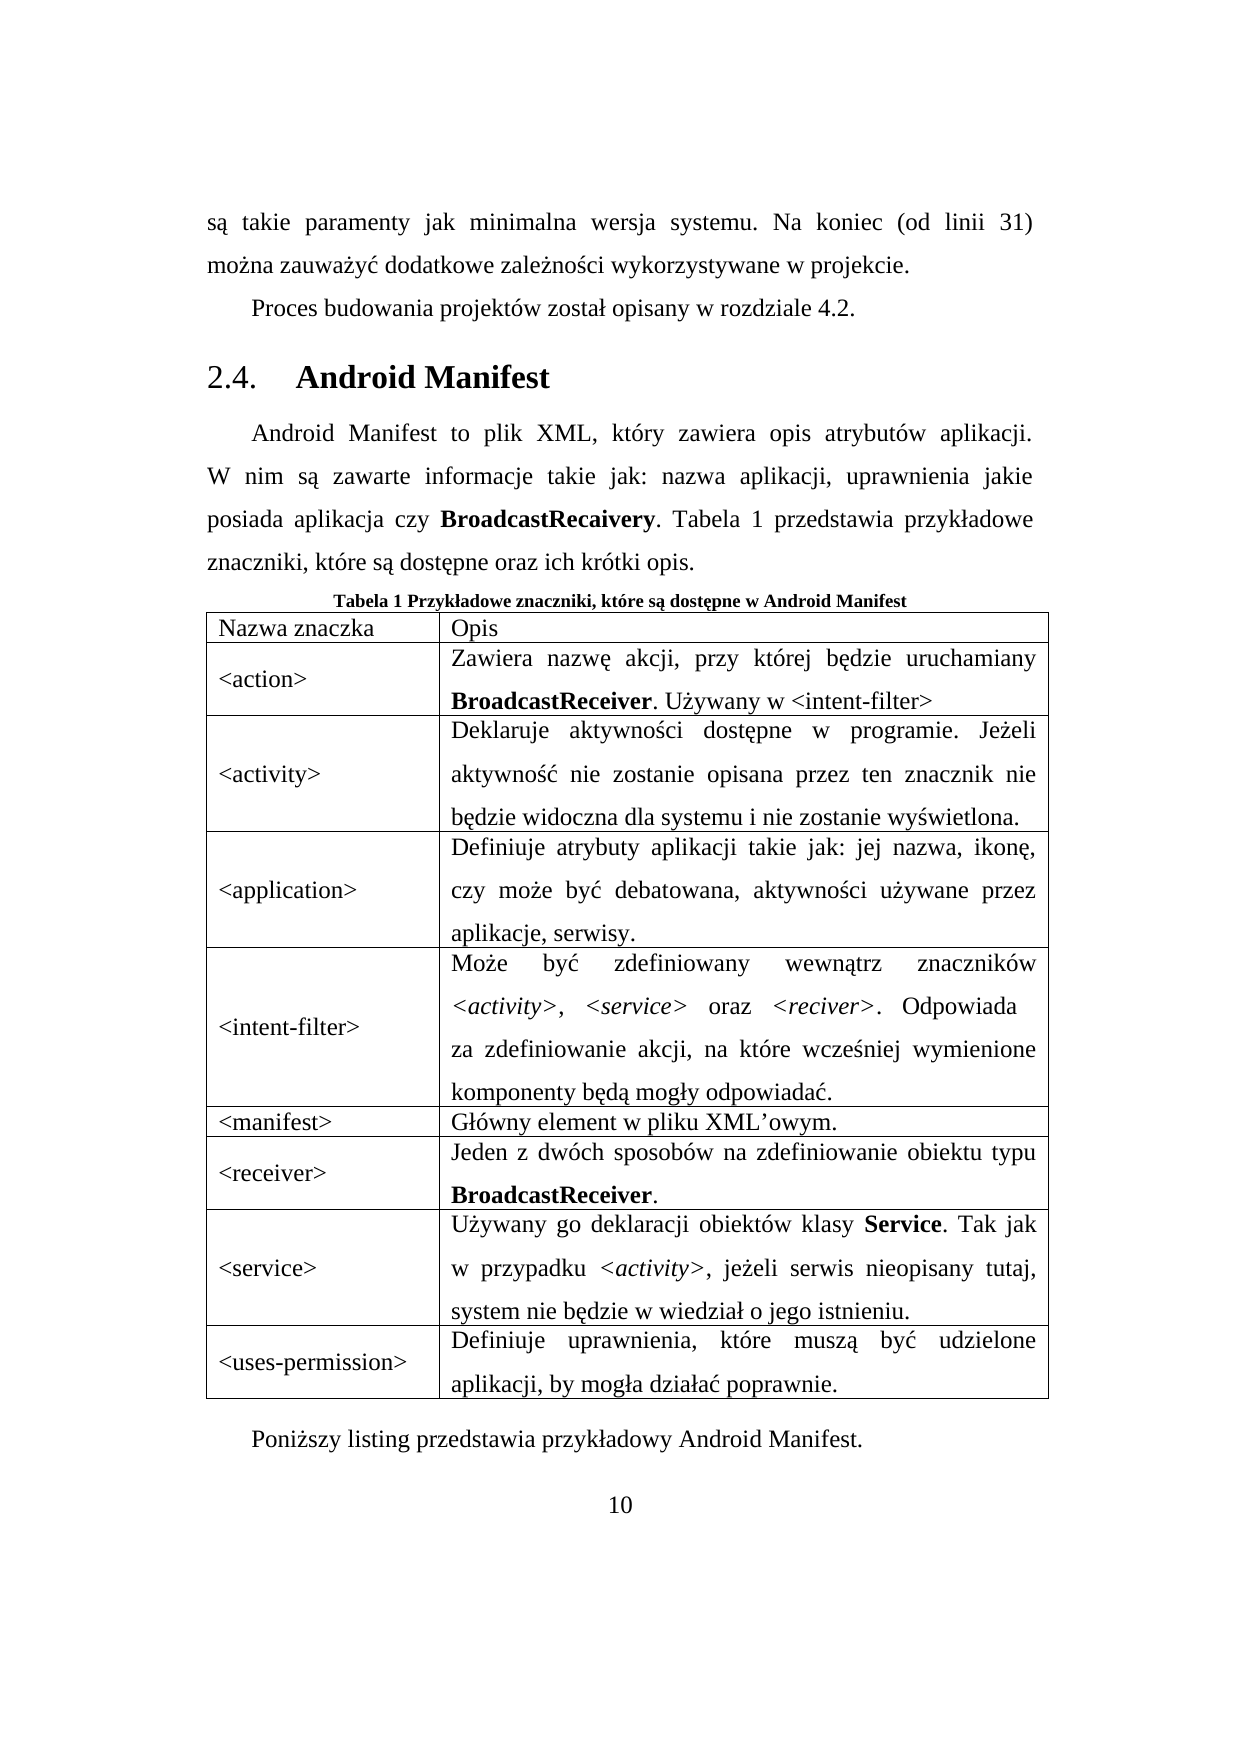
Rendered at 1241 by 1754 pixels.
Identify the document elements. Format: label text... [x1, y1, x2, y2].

text Proces budowania projektów został opisany w rozdziale 4.2. [207, 293, 1033, 322]
table_cell <application> [207, 832, 439, 947]
table_cell <manifest> [207, 1107, 439, 1136]
subtitle Android Manifest [207, 357, 1033, 395]
table_cell <uses-permission> [207, 1326, 439, 1397]
text są takie paramenty jak minimalna wersja systemu. Na koniec (od linii 31) można zauważyć dodatkowe zależności wykorzystywane w projekcie. [207, 207, 1033, 279]
table_cell <action> [207, 643, 439, 714]
table_cell Jeden z dwóch sposobów na zdefiniowanie obiektu typu BroadcastReceiver. [440, 1137, 1048, 1208]
table_cell Zawiera nazwę akcji, przy której będzie uruchamiany BroadcastReceiver. Używany w <intent-filter> [440, 643, 1048, 714]
table_cell <receiver> [207, 1137, 439, 1208]
text Poniższy listing przedstawia przykładowy Android Manifest. [207, 1424, 1033, 1453]
text Tabela 1 Przykładowe znaczniki, które są dostępne w Android Manifest [207, 590, 1033, 612]
table_header Opis [440, 613, 1048, 642]
table_cell Definiuje atrybuty aplikacji takie jak: jej nazwa, ikonę, czy może być debatowana, aktywności używane przez aplikacje, serwisy. [440, 832, 1048, 947]
table_cell <intent-filter> [207, 948, 439, 1106]
table_cell Używany go deklaracji obiektów klasy Service. Tak jak w przypadku <activity>, jeżeli serwis nieopisany tutaj, system nie będzie w wiedział o jego istnieniu. [440, 1210, 1048, 1324]
table_cell <service> [207, 1210, 439, 1324]
table_cell Główny element w pliku XML’owym. [440, 1107, 1048, 1136]
table_cell Deklaruje aktywności dostępne w programie. Jeżeli aktywność nie zostanie opisana przez ten znacznik nie będzie widoczna dla systemu i nie zostanie wyświetlona. [440, 716, 1048, 831]
text Android Manifest to plik XML, który zawiera opis atrybutów aplikacji. W nim są zawarte informacje takie jak: nazwa aplikacji, uprawnienia jakie posiada aplikacja czy BroadcastRecaivery. Tabela 1 przedstawia przykładowe znaczniki, które są dostępne oraz ich krótki opis. [207, 418, 1033, 576]
table_cell <activity> [207, 716, 439, 831]
table_cell Może być zdefiniowany wewnątrz znaczników <activity>, <service> oraz <reciver>. Odpowiada za zdefiniowanie akcji, na które wcześniej wymienione komponenty będą mogły odpowiadać. [440, 948, 1048, 1106]
table_header Nazwa znaczka [207, 613, 439, 642]
table_cell Definiuje uprawnienia, które muszą być udzielone aplikacji, by mogła działać poprawnie. [440, 1326, 1048, 1397]
